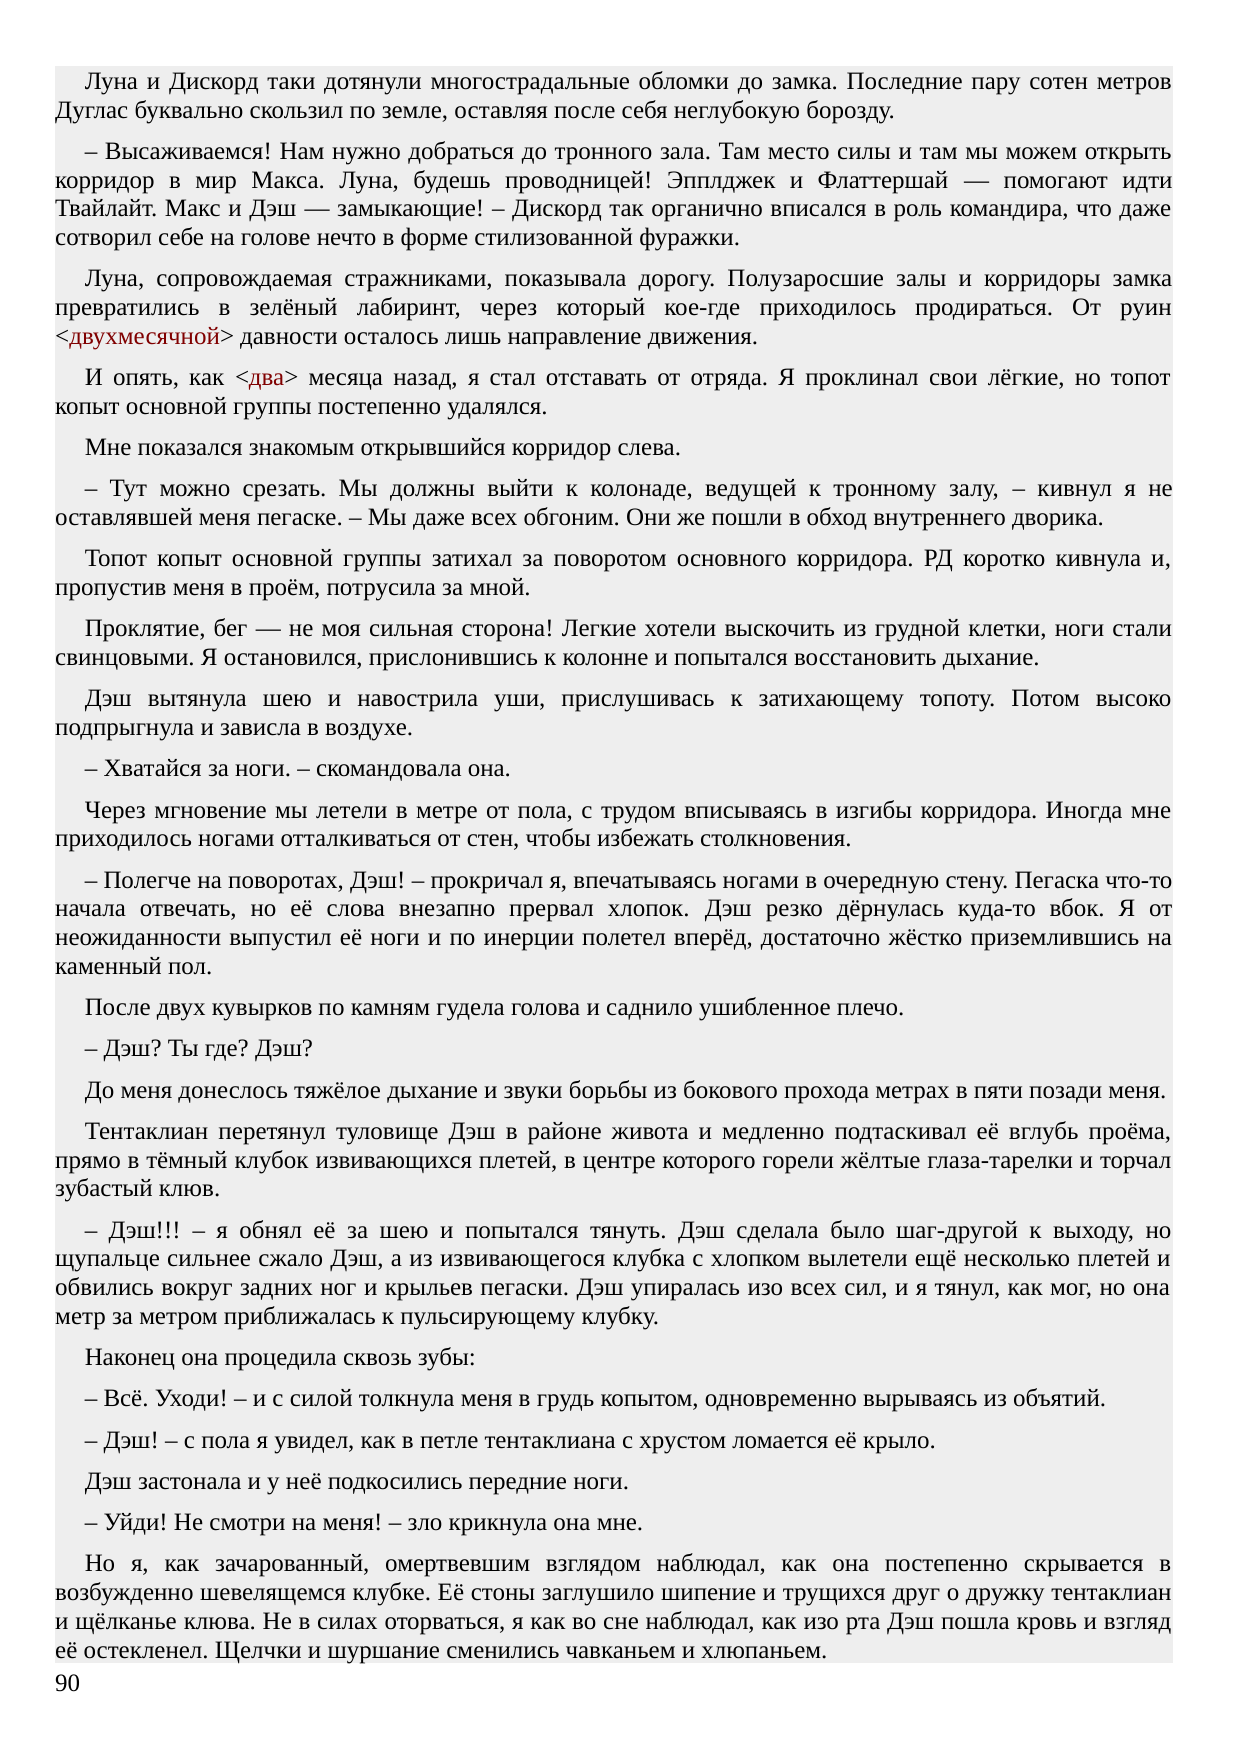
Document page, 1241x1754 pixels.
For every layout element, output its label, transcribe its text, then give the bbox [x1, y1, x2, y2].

text – Тут можно срезать. Мы должны выйти к колонаде, ведущей к тронному залу, – кивнул я не оставлявшей меня пегаске. – Мы даже всех обгоним. Они же пошли в обход внутреннего дворика. [55, 473, 1173, 531]
text Но я, как зачарованный, омертвевшим взглядом наблюдал, как она постепенно скрывается в возбужденно шевелящемся клубке. Её стоны заглушило шипение и трущихся друг о дружку тентаклиан и щёлканье клюва. Не в силах оторваться, я как во сне наблюдал, как изо рта Дэш пошла кровь и взгляд её остекленел. Щелчки и шуршание сменились чавканьем и хлюпаньем. [55, 1548, 1173, 1663]
text – Высаживаемся! Нам нужно добраться до тронного зала. Там место силы и там мы можем открыть корридор в мир Макса. Луна, будешь проводницей! Эпплджек и Флаттершай — помогают идти Твайлайт. Макс и Дэш — замыкающие! – Дискорд так органично вписался в роль командира, что даже сотворил себе на голове нечто в форме стилизованной фуражки. [55, 136, 1173, 251]
text – Уйди! Не смотри на меня! – зло крикнула она мне. [55, 1507, 1173, 1536]
text Через мгновение мы летели в метре от пола, с трудом вписываясь в изгибы корридора. Иногда мне приходилось ногами отталкиваться от стен, чтобы избежать столкновения. [55, 795, 1173, 852]
text – Полегче на поворотах, Дэш! – прокричал я, впечатываясь ногами в очередную стену. Пегаска что-то начала отвечать, но её слова внезапно прервал хлопок. Дэш резко дёрнулась куда-то вбок. Я от неожиданности выпустил её ноги и по инерции полетел вперёд, достаточно жёстко приземлившись на каменный пол. [55, 865, 1173, 980]
text Дэш вытянула шею и навострила уши, прислушивась к затихающему топоту. Потом высоко подпрыгнула и зависла в воздухе. [55, 683, 1173, 741]
text До меня донеслось тяжёлое дыхание и звуки борьбы из бокового прохода метрах в пяти позади меня. [55, 1075, 1173, 1103]
text – Всё. Уходи! – и с силой толкнула меня в грудь копытом, одновременно вырываясь из объятий. [55, 1383, 1173, 1412]
text И опять, как <два> месяца назад, я стал отставать от отряда. Я проклинал свои лёгкие, но топот копыт основной группы постепенно удалялся. [55, 362, 1173, 420]
text Топот копыт основной группы затихал за поворотом основного корридора. РД коротко кивнула и, пропустив меня в проём, потрусила за мной. [55, 543, 1173, 601]
text – Хватайся за ноги. – скомандовала она. [55, 753, 1173, 782]
text – Дэш!!! – я обнял её за шею и попытался тянуть. Дэш сделала было шаг-другой к выходу, но щупальце сильнее сжало Дэш, а из извивающегося клубка с хлопком вылетели ещё несколько плетей и обвились вокруг задних ног и крыльев пегаски. Дэш упиралась изо всех сил, и я тянул, как мог, но она метр за метром приближалась к пульсирующему клубку. [55, 1215, 1173, 1330]
text Наконец она процедила сквозь зубы: [55, 1342, 1173, 1371]
text Луна, сопровождаемая стражниками, показывала дорогу. Полузаросшие залы и корридоры замка превратились в зелёный лабиринт, через который кое-где приходилось продираться. От руин <двухмесячной> давности осталось лишь направление движения. [55, 263, 1173, 350]
text Мне показался знакомым открывшийся корридор слева. [55, 432, 1173, 461]
text – Дэш! – с пола я увидел, как в петле тентаклиана с хрустом ломается её крыло. [55, 1425, 1173, 1453]
text Проклятие, бег — не моя сильная сторона! Легкие хотели выскочить из грудной клетки, ноги стали свинцовыми. Я остановился, прислонившись к колонне и попытался восстановить дыхание. [55, 613, 1173, 671]
text Тентаклиан перетянул туловище Дэш в районе живота и медленно подтаскивал её вглубь проёма, прямо в тёмный клубок извивающихся плетей, в центре которого горели жёлтые глаза-тарелки и торчал зубастый клюв. [55, 1116, 1173, 1202]
text Луна и Дискорд таки дотянули многострадальные обломки до замка. Последние пару сотен метров Дуглас буквально скользил по земле, оставляя после себя неглубокую борозду. [55, 66, 1173, 123]
text Дэш застонала и у неё подкосились передние ноги. [55, 1466, 1173, 1495]
text – Дэш? Ты где? Дэш? [55, 1033, 1173, 1062]
text После двух кувырков по камням гудела голова и саднило ушибленное плечо. [55, 992, 1173, 1021]
